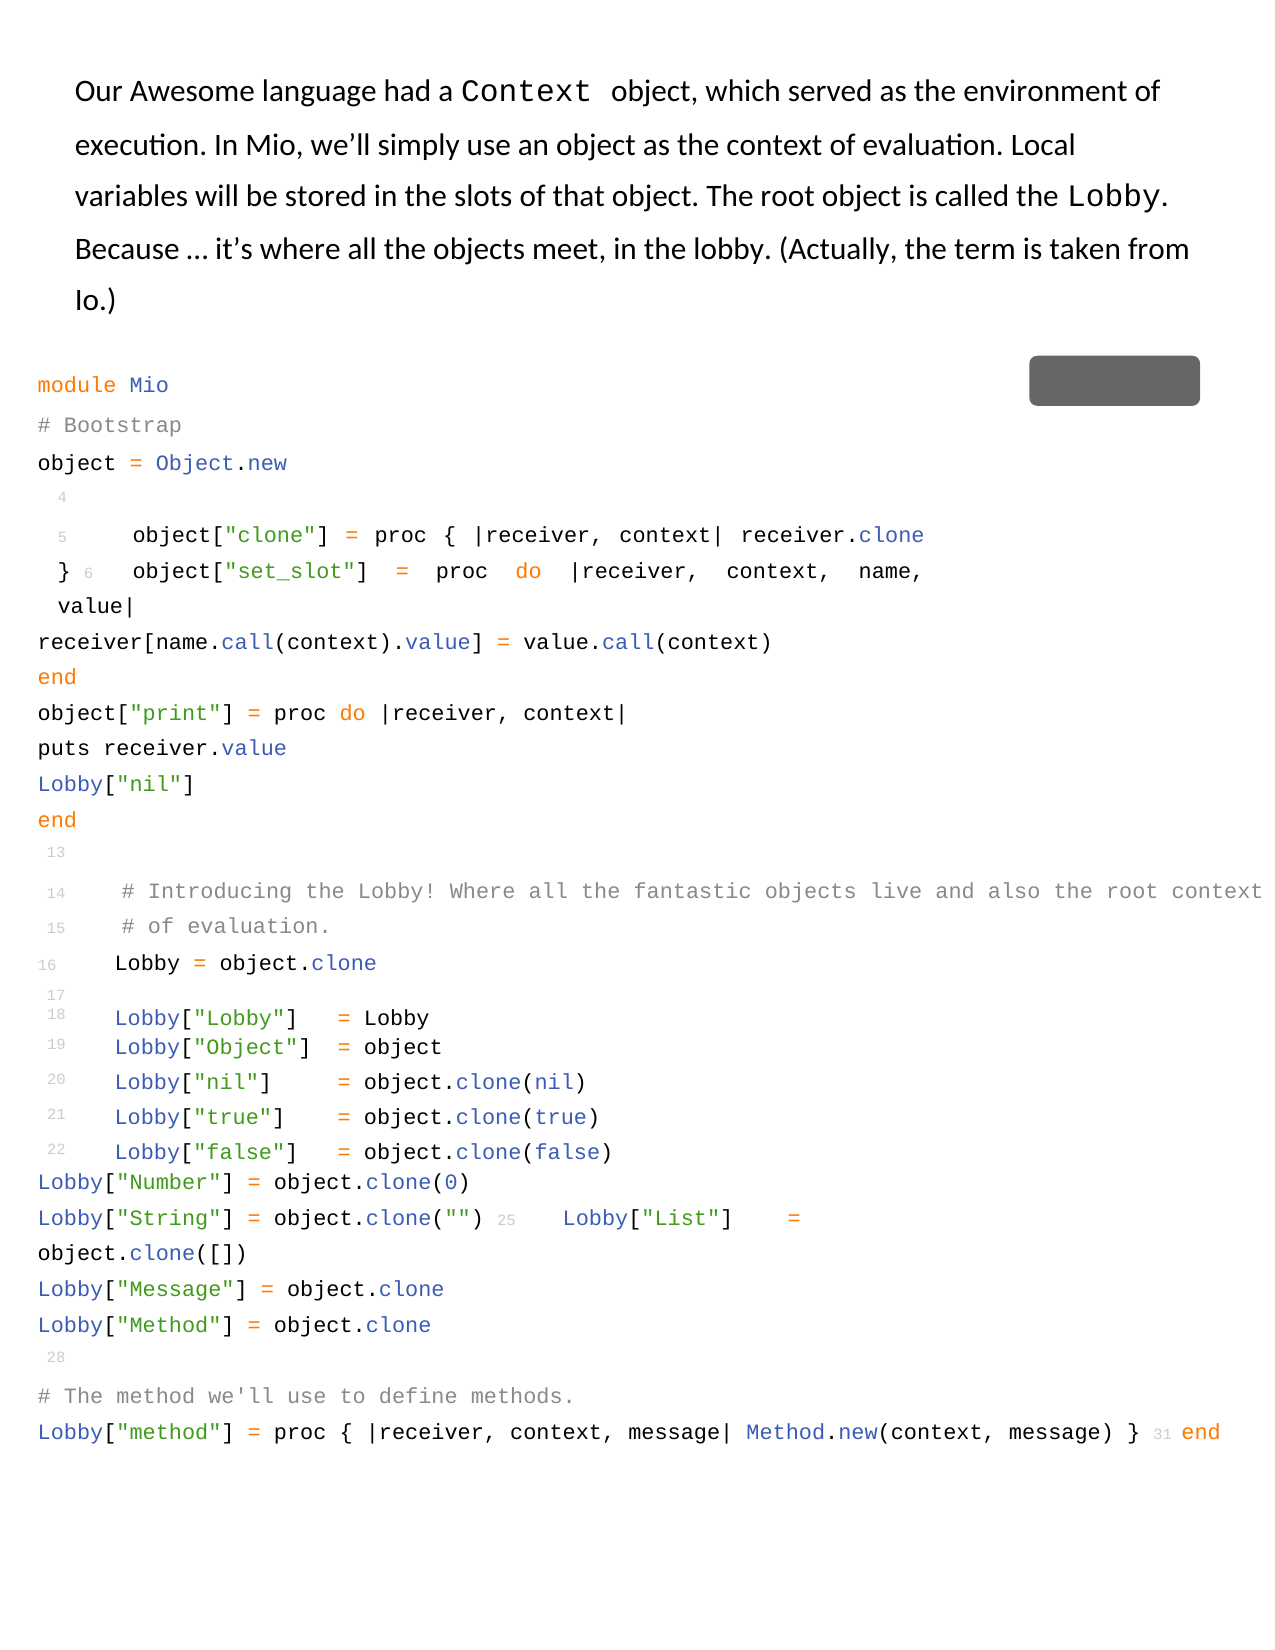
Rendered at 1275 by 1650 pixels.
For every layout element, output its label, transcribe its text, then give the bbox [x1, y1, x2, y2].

text 14 # Introducing the Lobby! Where all the fantastic objects live and also the root context 15 # of evaluation. [46, 880, 1275, 941]
list Lobby["Method"] = object.clone [0, 1314, 1275, 1339]
list # Bootstrap [0, 412, 1275, 439]
text Our Awesome language had a Context object, which served as the environment of execution. In Mio, we’ll simply use an object as the context of evaluation. Local variables will be stored in the slots of that object. The root object is called the Lobby. Because … it’s where all the objects meet, in the lobby. (Actually, the term is taken from Io.) [74, 72, 1195, 319]
list [1201, 372, 1275, 399]
table_cell = object.clone(true) [338, 1106, 613, 1141]
text 16 Lobby = object.clone [37, 952, 1275, 976]
table_cell Lobby["true"] [88, 1106, 337, 1141]
table_cell = object.clone(false) [338, 1141, 613, 1171]
text 28 [46, 1350, 1275, 1367]
list end [0, 809, 1253, 833]
list object["print"] = proc do |receiver, context| [0, 702, 1253, 727]
table_header 18 [47, 1007, 88, 1036]
text 13 [46, 844, 1275, 862]
table_cell Lobby["nil"] [88, 1071, 337, 1106]
table_cell 22 [47, 1141, 88, 1171]
list receiver[name.call(context).value] = value.call(context) [0, 631, 1253, 656]
list Lobby["method"] = proc { |receiver, context, message| Method.new(context, message) } 31 end [0, 1421, 1234, 1446]
table_cell Lobby["Object"] [88, 1036, 337, 1071]
table_cell 20 [47, 1071, 88, 1106]
list puts receiver.value [0, 737, 1253, 762]
text 5 object["clone"] = proc { |receiver, context| receiver.clone } 6 object["set_slot"] = proc do |receiver, context, name, value| [57, 524, 924, 620]
table_header Lobby["Lobby"] [88, 1007, 337, 1036]
text 4 [57, 489, 1275, 507]
table_cell = object.clone(nil) [338, 1071, 613, 1106]
list Lobby["Number"] = object.clone(0) [0, 1171, 912, 1196]
table_cell 21 [47, 1106, 88, 1141]
table_cell 19 [47, 1036, 88, 1071]
list Lobby["String"] = object.clone("") 25 Lobby["List"] = object.clone([]) [0, 1207, 912, 1267]
list object = Object.new [0, 451, 1275, 478]
list end [0, 666, 1253, 691]
text 17 [46, 987, 1275, 1005]
list # The method we'll use to define methods. [0, 1385, 1234, 1410]
table_header = Lobby [338, 1007, 613, 1036]
list module Mio mio/bootstrap.rb [0, 372, 1029, 399]
list Lobby["Message"] = object.clone [0, 1278, 1275, 1303]
list Lobby["nil"] [0, 773, 1253, 798]
table_cell Lobby["false"] [88, 1141, 337, 1171]
table_cell = object [338, 1036, 613, 1071]
